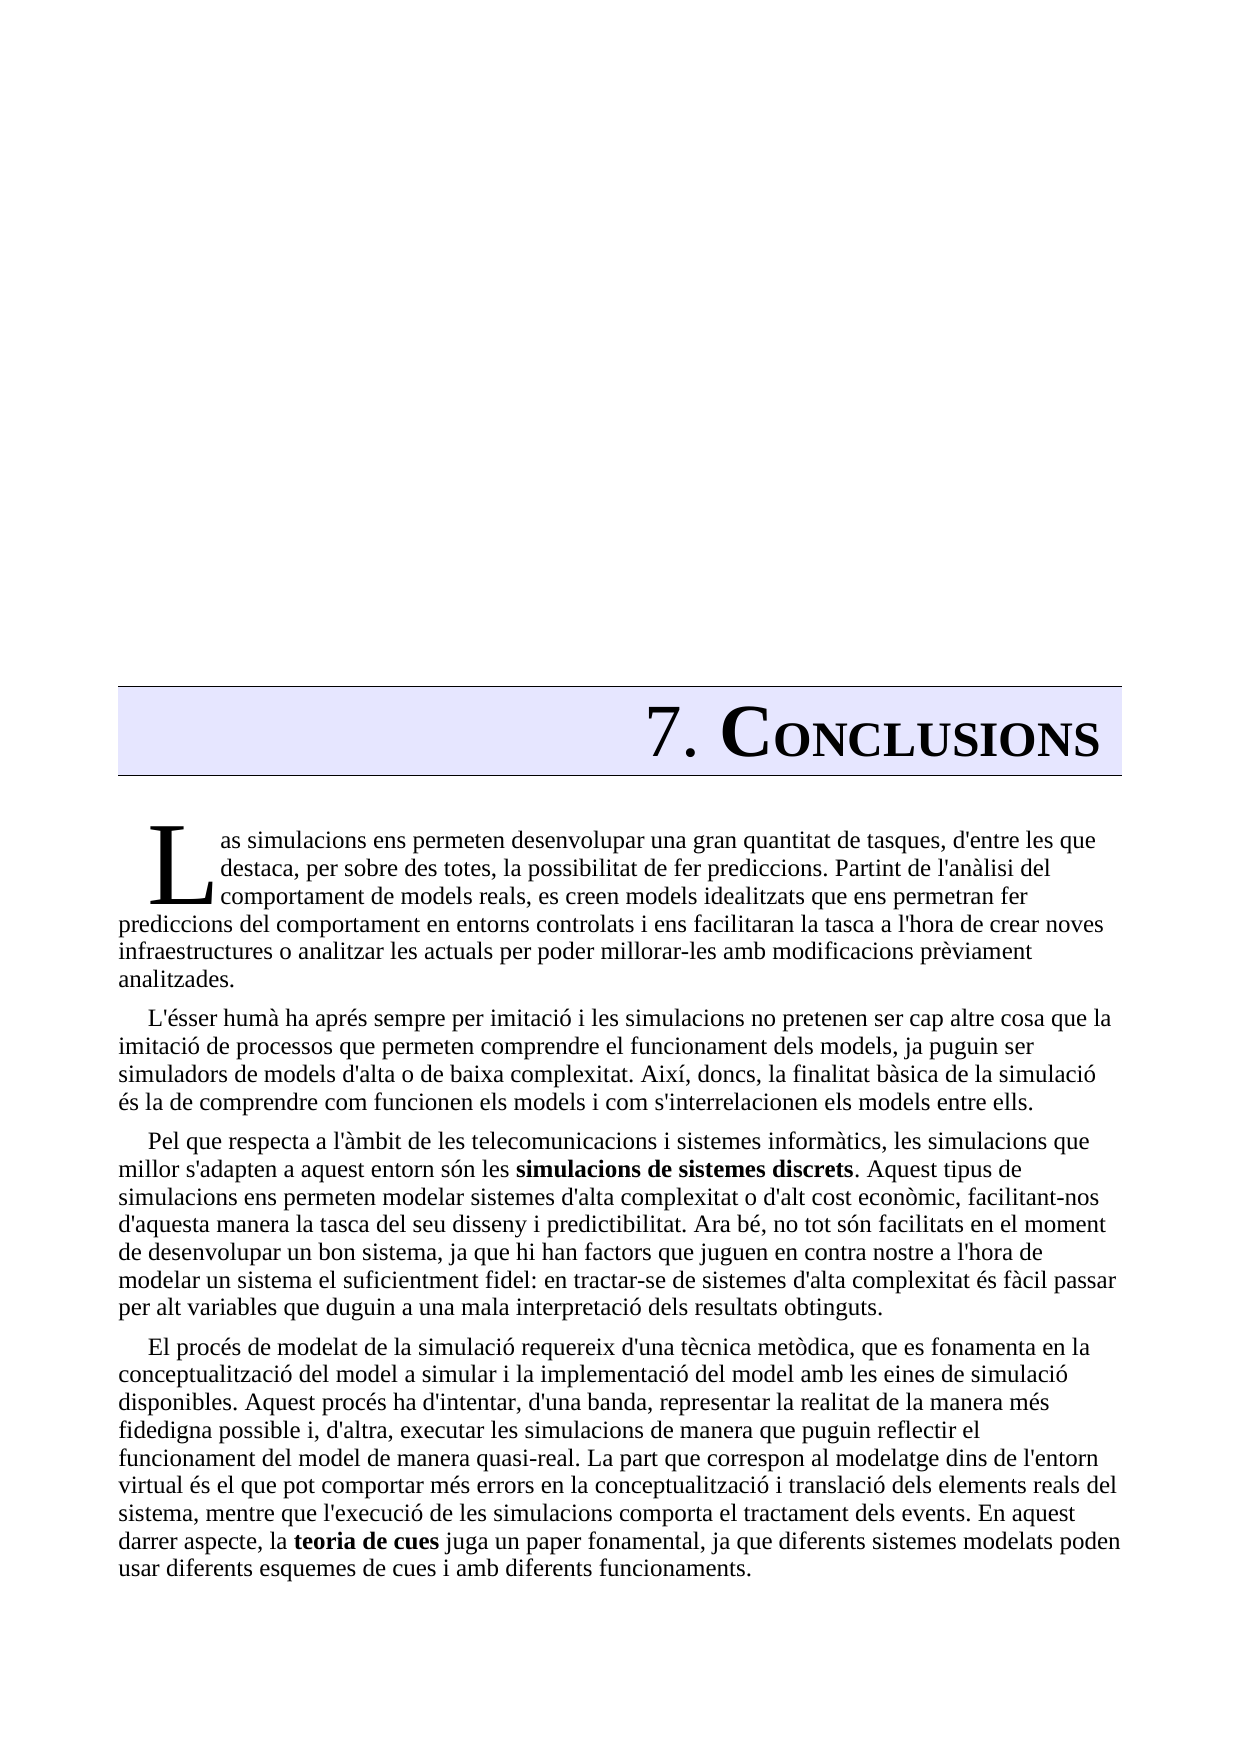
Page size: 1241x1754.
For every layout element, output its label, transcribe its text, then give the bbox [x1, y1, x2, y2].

text El procés de modelat de la simulació requereix d'una tècnica metòdica, que es fonamenta en la conceptualització del model a simular i la implementació del model amb les eines de simulació disponibles. Aquest procés ha d'intentar, d'una banda, representar la realitat de la manera més fidedigna possible i, d'altra, executar les simulacions de manera que puguin reflectir el funcionament del model de manera quasi-real. La part que correspon al modelatge dins de l'entorn virtual és el que pot comportar més errors en la conceptualització i translació dels elements reals del sistema, mentre que l'execució de les simulacions comporta el tractament dels events. En aquest darrer aspecte, la teoria de cues juga un paper fonamental, ja que diferents sistemes modelats poden usar diferents esquemes de cues i amb diferents funcionaments. [118, 1333, 1122, 1582]
text L'ésser humà ha aprés sempre per imitació i les simulacions no pretenen ser cap altre cosa que la imitació de processos que permeten comprendre el funcionament dels models, ja puguin ser simuladors de models d'alta o de baixa complexitat. Així, doncs, la finalitat bàsica de la simulació és la de comprendre com funcionen els models i com s'interrelacionen els models entre ells. [118, 1004, 1122, 1115]
text Las simulacions ens permeten desenvolupar una gran quantitat de tasques, d'entre les que destaca, per sobre des totes, la possibilitat de fer prediccions. Partint de l'anàlisi del comportament de models reals, es creen models idealitzats que ens permetran fer prediccions del comportament en entorns controlats i ens facilitaran la tasca a l'hora de crear noves infraestructures o analitzar les actuals per poder millorar-les amb modificacions prèviament analitzades. [118, 827, 1122, 993]
text Pel que respecta a l'àmbit de les telecomunicacions i sistemes informàtics, les simulacions que millor s'adapten a aquest entorn són les simulacions de sistemes discrets. Aquest tipus de simulacions ens permeten modelar sistemes d'alta complexitat o d'alt cost econòmic, facilitant-nos d'aquesta manera la tasca del seu disseny i predictibilitat. Ara bé, no tot són facilitats en el moment de desenvolupar un bon sistema, ja que hi han factors que juguen en contra nostre a l'hora de modelar un sistema el suficientment fidel: en tractar-se de sistemes d'alta complexitat és fàcil passar per alt variables que duguin a una mala interpretació dels resultats obtinguts. [118, 1127, 1122, 1321]
subtitle Conclusions [118, 687, 1122, 775]
